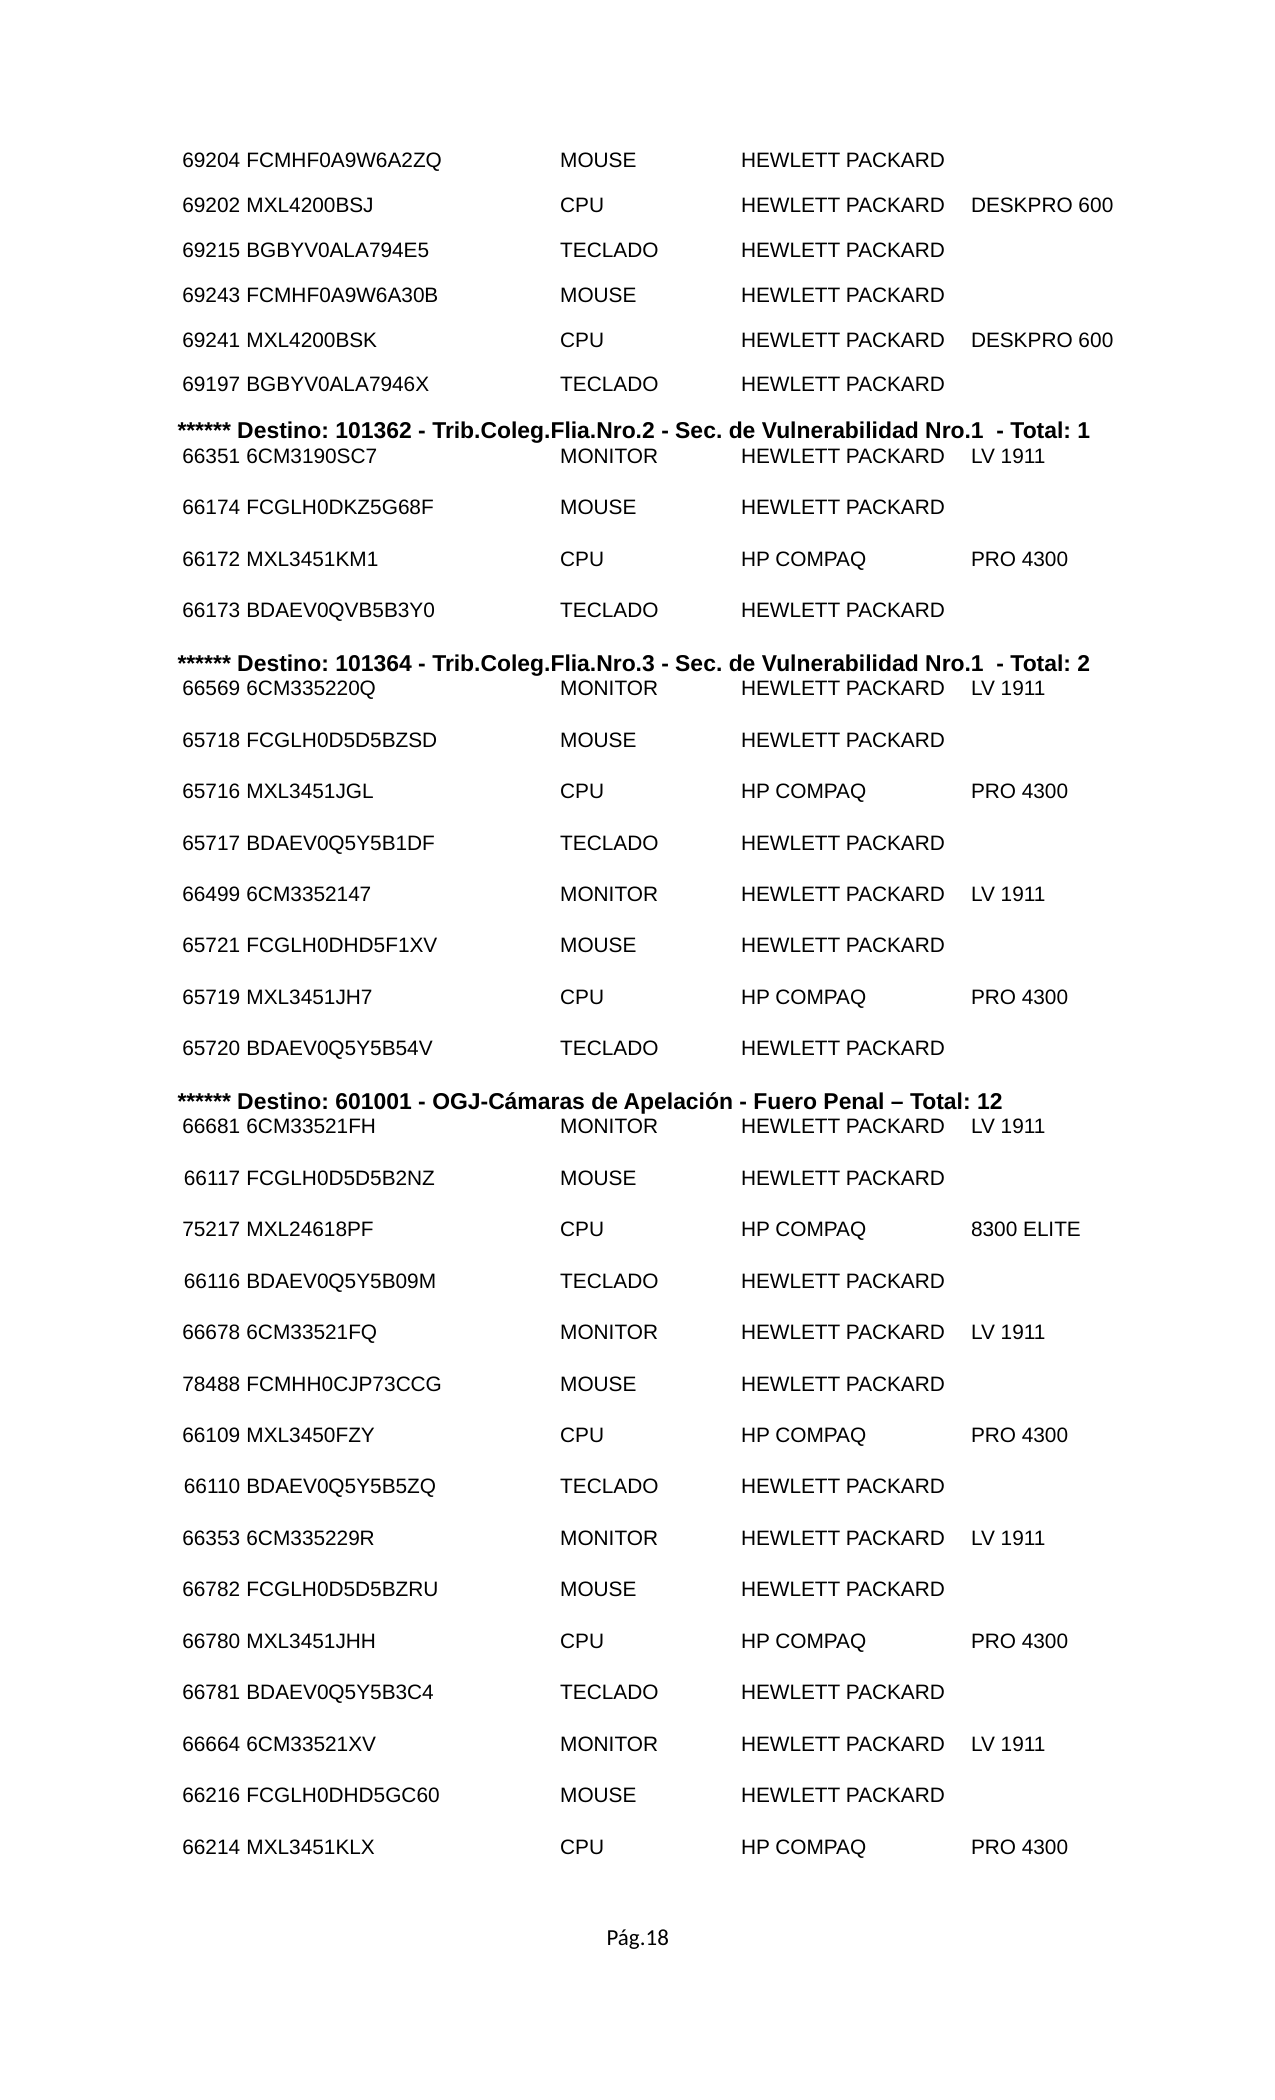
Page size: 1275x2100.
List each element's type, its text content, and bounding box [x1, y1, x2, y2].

table_cell FCGLH0D5D5BZSD [244, 728, 557, 779]
table_cell HEWLETT PACKARD [739, 1578, 968, 1628]
table_cell 78488 [175, 1372, 243, 1423]
table_cell 6CM335229R [244, 1527, 557, 1577]
table_cell MXL4200BSJ [244, 194, 557, 237]
table_cell MOUSE [558, 496, 738, 546]
table_cell HEWLETT PACKARD [739, 1372, 968, 1423]
table_cell TECLADO [558, 1037, 738, 1087]
table_cell PRO 4300 [969, 1630, 1119, 1680]
table_cell 69202 [175, 194, 243, 237]
table_cell 69243 [175, 284, 243, 327]
table_cell HEWLETT PACKARD [739, 1321, 968, 1371]
table_cell MXL3451KM1 [244, 547, 557, 598]
table_cell 66664 [175, 1732, 243, 1783]
table_cell 66678 [175, 1321, 243, 1371]
table_cell MONITOR [558, 883, 738, 933]
table_cell BGBYV0ALA794E5 [244, 239, 557, 282]
table_cell CPU [558, 194, 738, 237]
table_cell 6CM3352147 [244, 883, 557, 933]
table_cell CPU [558, 986, 738, 1036]
table_cell HEWLETT PACKARD [739, 496, 968, 546]
table_cell HEWLETT PACKARD [739, 1037, 968, 1087]
table_cell PRO 4300 [969, 547, 1119, 598]
table_cell 66116 [175, 1269, 243, 1320]
table_cell FCMHF0A9W6A30B [244, 284, 557, 327]
table_cell FCGLH0DHD5F1XV [244, 934, 557, 984]
table_cell 69197 [175, 373, 243, 417]
table_cell [969, 1269, 1119, 1320]
table_cell PRO 4300 [969, 780, 1119, 830]
table_cell MOUSE [558, 1166, 738, 1217]
table_cell 65720 [175, 1037, 243, 1087]
table_cell MXL3450FZY [244, 1424, 557, 1474]
table_cell HEWLETT PACKARD [739, 1475, 968, 1526]
table_cell MXL3451JHH [244, 1630, 557, 1680]
table_cell MONITOR [558, 1321, 738, 1371]
table_cell [969, 1578, 1119, 1628]
table_cell CPU [558, 1218, 738, 1268]
table_cell 8300 ELITE [969, 1218, 1119, 1268]
table_cell DESKPRO 600 [969, 194, 1119, 237]
table_cell TECLADO [558, 373, 738, 417]
table_cell 65718 [175, 728, 243, 779]
table_cell [969, 1784, 1119, 1834]
table_cell MOUSE [558, 728, 738, 779]
table_cell HEWLETT PACKARD [739, 1527, 968, 1577]
table_cell FCGLH0D5D5B2NZ [244, 1166, 557, 1217]
table_cell LV 1911 [969, 1527, 1119, 1577]
table_cell 65717 [175, 831, 243, 882]
table_cell HEWLETT PACKARD [739, 149, 968, 193]
table_cell CPU [558, 780, 738, 830]
table_cell [969, 1166, 1119, 1217]
table_cell CPU [558, 547, 738, 598]
table_cell CPU [558, 1630, 738, 1680]
table_header MONITOR [558, 445, 738, 495]
table_cell LV 1911 [969, 883, 1119, 933]
table_cell 69241 [175, 328, 243, 372]
table_header 66569 [175, 677, 243, 727]
table_cell FCGLH0DHD5GC60 [244, 1784, 557, 1834]
table_header 6CM33521FH [244, 1115, 557, 1165]
table_cell FCMHF0A9W6A2ZQ [244, 149, 557, 193]
table_cell HEWLETT PACKARD [739, 883, 968, 933]
table_cell [969, 728, 1119, 779]
table_cell FCMHH0CJP73CCG [244, 1372, 557, 1423]
table_cell HEWLETT PACKARD [739, 194, 968, 237]
table_cell [969, 1037, 1119, 1087]
table_header HEWLETT PACKARD [739, 445, 968, 495]
table_cell PRO 4300 [969, 1835, 1119, 1886]
table_header LV 1911 [969, 677, 1119, 727]
table_cell HEWLETT PACKARD [739, 934, 968, 984]
table_cell HP COMPAQ [739, 1218, 968, 1268]
table_cell 66172 [175, 547, 243, 598]
table_cell TECLADO [558, 1681, 738, 1731]
table_cell [969, 831, 1119, 882]
table_cell MOUSE [558, 284, 738, 327]
table_cell HEWLETT PACKARD [739, 1784, 968, 1834]
table_cell MXL3451KLX [244, 1835, 557, 1886]
table_cell 66499 [175, 883, 243, 933]
table_cell 66780 [175, 1630, 243, 1680]
table_cell MOUSE [558, 1784, 738, 1834]
table_header LV 1911 [969, 1115, 1119, 1165]
table_header 66681 [175, 1115, 243, 1165]
table_cell 66214 [175, 1835, 243, 1886]
table_cell 66781 [175, 1681, 243, 1731]
table_cell BDAEV0Q5Y5B5ZQ [244, 1475, 557, 1526]
table_cell TECLADO [558, 831, 738, 882]
table_header MONITOR [558, 677, 738, 727]
table_cell 66117 [175, 1166, 243, 1217]
table_cell HP COMPAQ [739, 1835, 968, 1886]
table_cell CPU [558, 1424, 738, 1474]
table_cell 69215 [175, 239, 243, 282]
table_cell CPU [558, 1835, 738, 1886]
table_cell [969, 1681, 1119, 1731]
table_cell LV 1911 [969, 1732, 1119, 1783]
table_cell BDAEV0Q5Y5B09M [244, 1269, 557, 1320]
table_cell [969, 496, 1119, 546]
table_cell 6CM33521XV [244, 1732, 557, 1783]
table_cell MONITOR [558, 1732, 738, 1783]
table_cell [969, 1475, 1119, 1526]
table_cell HEWLETT PACKARD [739, 284, 968, 327]
table_cell 66110 [175, 1475, 243, 1526]
table_cell TECLADO [558, 599, 738, 649]
table_cell MXL24618PF [244, 1218, 557, 1268]
table_cell HEWLETT PACKARD [739, 728, 968, 779]
table_cell 66216 [175, 1784, 243, 1834]
table_cell FCGLH0D5D5BZRU [244, 1578, 557, 1628]
table_cell HEWLETT PACKARD [739, 328, 968, 372]
table_cell 66109 [175, 1424, 243, 1474]
table_cell [969, 239, 1119, 282]
table_cell HEWLETT PACKARD [739, 1732, 968, 1783]
table_cell TECLADO [558, 1475, 738, 1526]
table_cell BDAEV0Q5Y5B1DF [244, 831, 557, 882]
table_cell BDAEV0Q5Y5B3C4 [244, 1681, 557, 1731]
table_cell 65721 [175, 934, 243, 984]
table_header MONITOR [558, 1115, 738, 1165]
table_cell 69204 [175, 149, 243, 193]
table_cell HEWLETT PACKARD [739, 239, 968, 282]
table_cell 66174 [175, 496, 243, 546]
table_cell 65719 [175, 986, 243, 1036]
table_header HEWLETT PACKARD [739, 1115, 968, 1165]
table_cell HEWLETT PACKARD [739, 1269, 968, 1320]
table_cell [969, 149, 1119, 193]
table_cell HP COMPAQ [739, 986, 968, 1036]
subtitle ****** Destino: 601001 - OGJ-Cámaras de Apelación - Fuero Penal – Total: 12 [177, 1088, 1225, 1114]
table_cell HP COMPAQ [739, 547, 968, 598]
table_cell [969, 373, 1119, 417]
table_cell BDAEV0QVB5B3Y0 [244, 599, 557, 649]
table_header LV 1911 [969, 445, 1119, 495]
table_cell PRO 4300 [969, 986, 1119, 1036]
table_cell 75217 [175, 1218, 243, 1268]
table_cell 65716 [175, 780, 243, 830]
table_cell TECLADO [558, 239, 738, 282]
table_cell 6CM33521FQ [244, 1321, 557, 1371]
table_cell BDAEV0Q5Y5B54V [244, 1037, 557, 1087]
table_cell MXL4200BSK [244, 328, 557, 372]
table_cell PRO 4300 [969, 1424, 1119, 1474]
table_cell HEWLETT PACKARD [739, 599, 968, 649]
table_cell 66173 [175, 599, 243, 649]
table_cell MONITOR [558, 1527, 738, 1577]
table_cell HP COMPAQ [739, 1424, 968, 1474]
table_cell HEWLETT PACKARD [739, 831, 968, 882]
table_cell HEWLETT PACKARD [739, 1166, 968, 1217]
table_cell DESKPRO 600 [969, 328, 1119, 372]
table_cell MOUSE [558, 149, 738, 193]
table_cell BGBYV0ALA7946X [244, 373, 557, 417]
table_header 6CM3190SC7 [244, 445, 557, 495]
table_cell [969, 934, 1119, 984]
table_cell [969, 284, 1119, 327]
table_cell MOUSE [558, 1578, 738, 1628]
table_cell LV 1911 [969, 1321, 1119, 1371]
table_cell MXL3451JH7 [244, 986, 557, 1036]
table_cell MXL3451JGL [244, 780, 557, 830]
table_cell 66353 [175, 1527, 243, 1577]
table_cell [969, 599, 1119, 649]
table_cell HEWLETT PACKARD [739, 373, 968, 417]
table_cell TECLADO [558, 1269, 738, 1320]
subtitle ****** Destino: 101362 - Trib.Coleg.Flia.Nro.2 - Sec. de Vulnerabilidad Nro.1 - Total: 1 [177, 417, 1225, 443]
table_header HEWLETT PACKARD [739, 677, 968, 727]
table_header 6CM335220Q [244, 677, 557, 727]
subtitle ****** Destino: 101364 - Trib.Coleg.Flia.Nro.3 - Sec. de Vulnerabilidad Nro.1 - Total: 2 [177, 649, 1225, 676]
table_cell 66782 [175, 1578, 243, 1628]
table_cell [969, 1372, 1119, 1423]
table_cell HP COMPAQ [739, 1630, 968, 1680]
table_header 66351 [175, 445, 243, 495]
table_cell HP COMPAQ [739, 780, 968, 830]
table_cell HEWLETT PACKARD [739, 1681, 968, 1731]
table_cell FCGLH0DKZ5G68F [244, 496, 557, 546]
table_cell MOUSE [558, 934, 738, 984]
table_cell CPU [558, 328, 738, 372]
table_cell MOUSE [558, 1372, 738, 1423]
